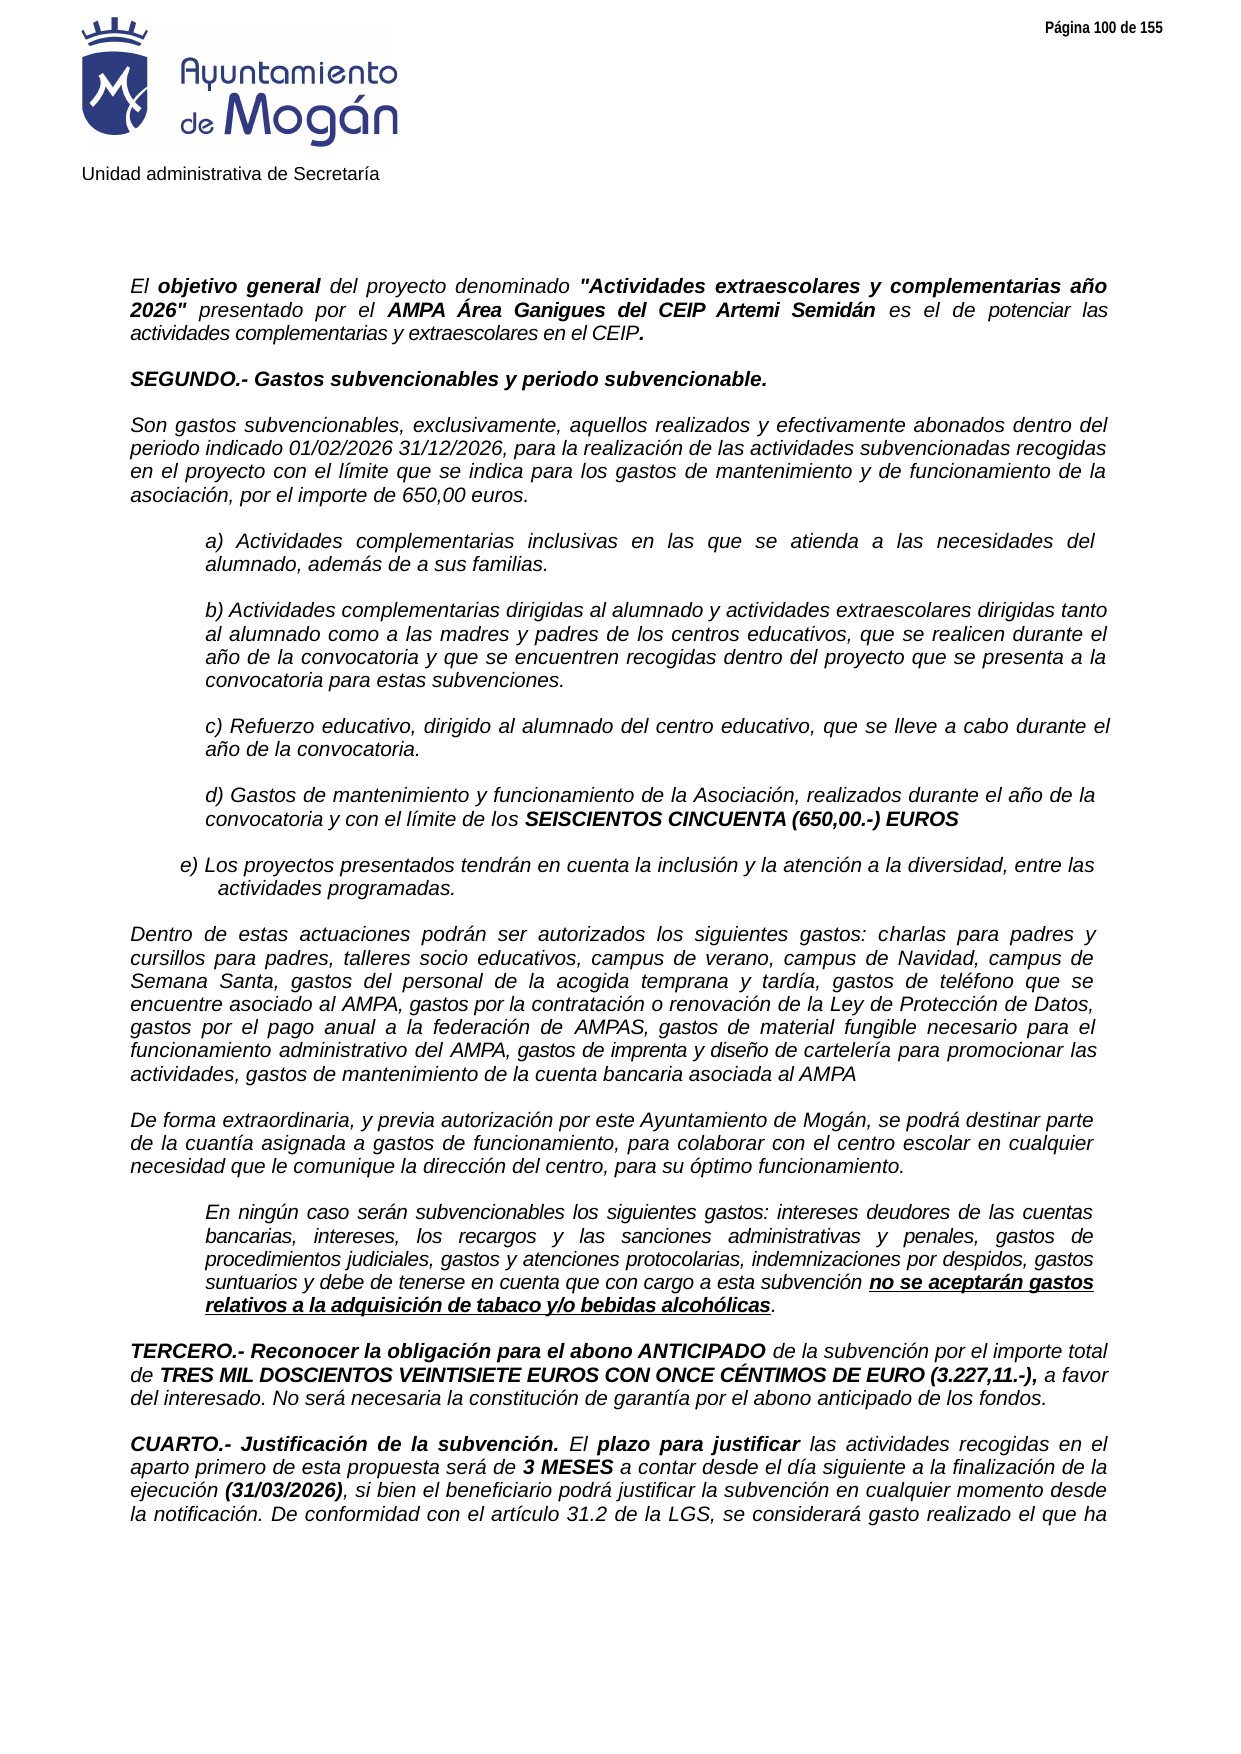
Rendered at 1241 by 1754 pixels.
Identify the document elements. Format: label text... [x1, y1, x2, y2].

text d) Gastos de mantenimiento y funcionamiento de la Asociación, realizados durante el año de la convocatoria y con el límite de los SEISCIENTOS CINCUENTA (650,00.-) EUROS [205, 784, 1098, 831]
text Dentro de estas actuaciones podrán ser autorizados los siguientes gastos: charlas para padres y cursillos para padres, talleres socio educativos, campus de verano, campus de Navidad, campus de Semana Santa, gastos del personal de la acogida temprana y tardía, gastos de teléfono que se encuentre asociado al AMPA, gastos por la contratación o renovación de la Ley de Protección de Datos, gastos por el pago anual a la federación de AMPAS, gastos de material fungible necesario para el funcionamiento administrativo del AMPA, gastos de imprenta y diseño de cartelería para promocionar las actividades, gastos de mantenimiento de la cuenta bancaria asociada al AMPA [130, 923, 1098, 1085]
text c) Refuerzo educativo, dirigido al alumnado del centro educativo, que se lleve a cabo durante el año de la convocatoria. [205, 715, 1110, 761]
text e) Los proyectos presentados tendrán en cuenta la inclusión y la atención a la diversidad, entre las actividades programadas. [180, 853, 1098, 900]
text En ningún caso serán subvencionables los siguientes gastos: intereses deudores de las cuentas bancarias, intereses, los recargos y las sanciones administrativas y penales, gastos de procedimientos judiciales, gastos y atenciones protocolarias, indemnizaciones por despidos, gastos suntuarios y debe de tenerse en cuenta que con cargo a esta subvención no se aceptarán gastos relativos a la adquisición de tabaco y/o bebidas alcohólicas. [205, 1201, 1096, 1317]
text SEGUNDO.- Gastos subvencionables y periodo subvencionable. [130, 367, 1110, 391]
text El objetivo general del proyecto denominado "Actividades extraescolares y complementarias año 2026" presentado por el AMPA Área Ganigues del CEIP Artemi Semidán es el de potenciar las actividades complementarias y extraescolares en el CEIP. [130, 275, 1110, 344]
picture [81, 17, 398, 153]
text De forma extraordinaria, y previa autorización por este Ayuntamiento de Mogán, se podrá destinar parte de la cuantía asignada a gastos de funcionamiento, para colaborar con el centro escolar en cualquier necesidad que le comunique la dirección del centro, para su óptimo funcionamiento. [130, 1108, 1098, 1178]
text a) Actividades complementarias inclusivas en las que se atienda a las necesidades del alumnado, además de a sus familias. [205, 529, 1098, 576]
text TERCERO.- Reconocer la obligación para el abono ANTICIPADO de la subvención por el importe total de TRES MIL DOSCIENTOS VEINTISIETE EUROS CON ONCE CÉNTIMOS DE EURO (3.227,11.-), a favor del interesado. No será necesaria la constitución de garantía por el abono anticipado de los fondos. [130, 1340, 1110, 1410]
text Son gastos subvencionables, exclusivamente, aquellos realizados y efectivamente abonados dentro del periodo indicado 01/02/2026 31/12/2026, para la realización de las actividades subvencionadas recogidas en el proyecto con el límite que se indica para los gastos de mantenimiento y de funcionamiento de la asociación, por el importe de 650,00 euros. [130, 414, 1110, 507]
text b) Actividades complementarias dirigidas al alumnado y actividades extraescolares dirigidas tanto al alumnado como a las madres y padres de los centros educativos, que se realicen durante el año de la convocatoria y que se encuentren recogidas dentro del proyecto que se presenta a la convocatoria para estas subvenciones. [205, 599, 1110, 692]
text CUARTO.- Justificación de la subvención. El plazo para justificar las actividades recogidas en el aparto primero de esta propuesta será de 3 MESES a contar desde el día siguiente a la finalización de la ejecución (31/03/2026), si bien el beneficiario podrá justificar la subvención en cualquier momento desde la notificación. De conformidad con el artículo 31.2 de la LGS, se considerará gasto realizado el que ha [130, 1433, 1110, 1526]
